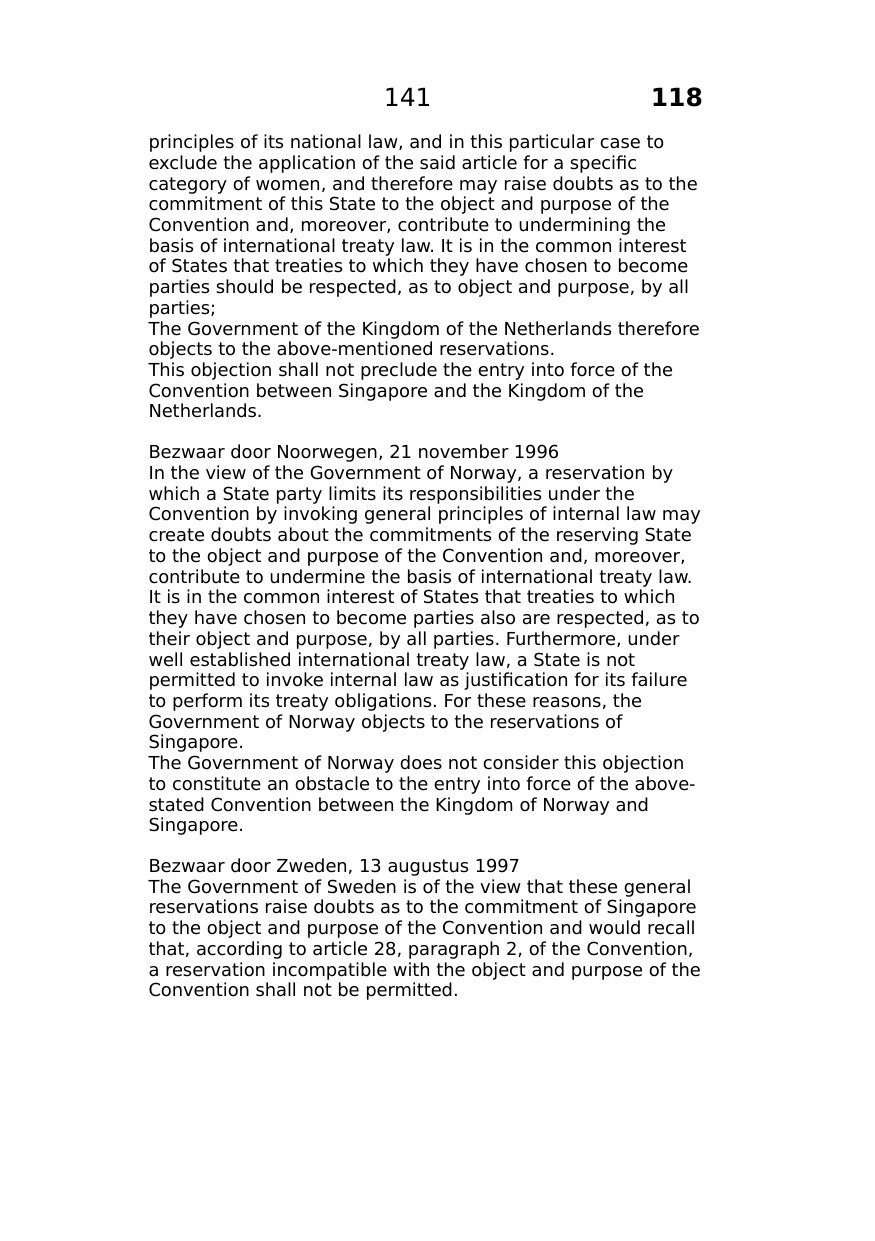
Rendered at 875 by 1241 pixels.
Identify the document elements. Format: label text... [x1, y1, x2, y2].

text Bezwaar door Zweden, 13 augustus 1997 [148, 856, 703, 877]
text principles of its national law, and in this particular case to exclude the application of the said article for a specific category of women, and therefore may raise doubts as to the commitment of this State to the object and purpose of the Convention and, moreover, contribute to undermining the basis of international treaty law. It is in the common interest of States that treaties to which they have chosen to become parties should be respected, as to object and purpose, by all parties; [148, 132, 703, 318]
text This objection shall not preclude the entry into force of the Convention between Singapore and the Kingdom of the Netherlands. [148, 360, 703, 422]
text In the view of the Government of Norway, a reservation by which a State party limits its responsibilities under the Convention by invoking general principles of internal law may create doubts about the commitments of the reserving State to the object and purpose of the Convention and, moreover, contribute to undermine the basis of international treaty law. It is in the common interest of States that treaties to which they have chosen to become parties also are respected, as to their object and purpose, by all parties. Furthermore, under well established international treaty law, a State is not permitted to invoke internal law as justification for its failure to perform its treaty obligations. For these reasons, the Government of Norway objects to the reservations of Singapore. [148, 463, 703, 753]
text The Government of the Kingdom of the Netherlands therefore objects to the above-mentioned reservations. [148, 318, 703, 360]
text The Government of Sweden is of the view that these general reservations raise doubts as to the commitment of Singapore to the object and purpose of the Convention and would recall that, according to article 28, paragraph 2, of the Convention, a reservation incompatible with the object and purpose of the Convention shall not be permitted. [148, 877, 703, 1001]
text Bezwaar door Noorwegen, 21 november 1996 [148, 442, 703, 463]
text The Government of Norway does not consider this objection to constitute an obstacle to the entry into force of the above-stated Convention between the Kingdom of Norway and Singapore. [148, 753, 703, 836]
